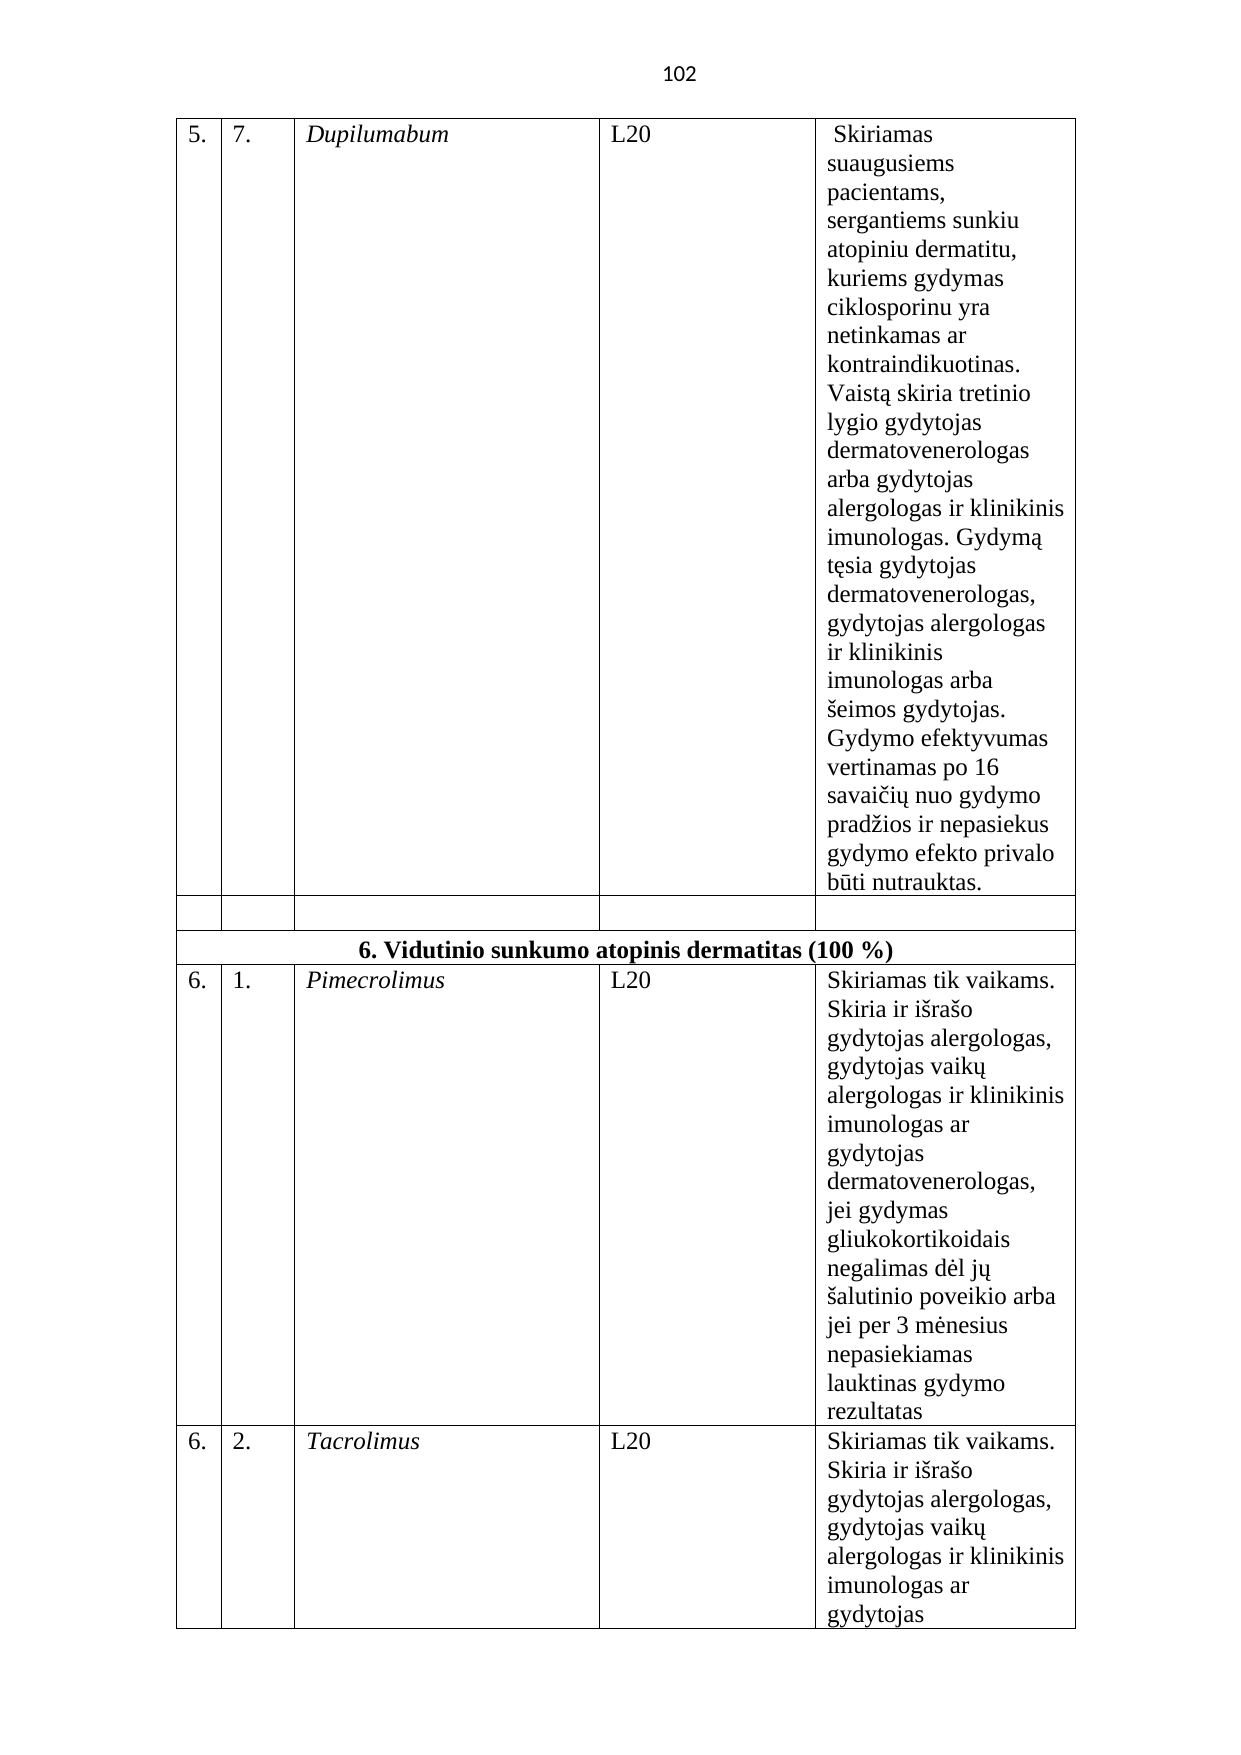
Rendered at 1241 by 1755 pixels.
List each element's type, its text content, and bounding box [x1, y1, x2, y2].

table_cell Skiriamas tik vaikams. Skiria ir išrašo gydytojas alergologas, gydytojas vaikų alergologas ir klinikinis imunologas ar gydytojas [816, 1426, 1075, 1627]
table_cell 1. [222, 965, 294, 1425]
table_cell [1100, 118, 1104, 895]
table_cell [177, 896, 221, 930]
table_cell [1085, 118, 1089, 895]
table_cell [222, 896, 294, 930]
table_cell [1104, 118, 1110, 895]
table_cell [1090, 1425, 1094, 1627]
table_cell 6. [177, 1426, 221, 1627]
table_cell 6. [177, 965, 221, 1425]
table_cell 7. [222, 119, 294, 895]
table_cell [1110, 118, 1123, 895]
table_cell [600, 896, 815, 930]
table_cell [1076, 118, 1080, 895]
table_cell 5. [177, 119, 221, 895]
table_cell 6. Vidutinio sunkumo atopinis dermatitas (100 %) [177, 931, 1075, 964]
table_cell [1110, 930, 1123, 964]
table_cell [1094, 930, 1099, 964]
table_cell [1104, 930, 1110, 964]
table_cell [1090, 895, 1094, 930]
table_cell [1110, 964, 1123, 1425]
table_cell L20 [600, 965, 815, 1425]
table_cell [1085, 930, 1089, 964]
table_cell [1100, 1425, 1104, 1627]
table_cell Pimecrolimus [295, 965, 599, 1425]
table_cell [1094, 895, 1099, 930]
table_cell L20 [600, 119, 815, 895]
table_cell [1085, 1425, 1089, 1627]
table_cell [1090, 930, 1094, 964]
table_cell [1110, 1425, 1123, 1627]
table_cell [1080, 895, 1085, 930]
table_cell [1100, 964, 1104, 1425]
table_cell Skiriamas tik vaikams. Skiria ir išrašo gydytojas alergologas, gydytojas vaikų alergologas ir klinikinis imunologas ar gydytojas dermatovenerologas, jei gydymas gliukokortikoidais negalimas dėl jų šalutinio poveikio arba jei per 3 mėnesius nepasiekiamas lauktinas gydymo rezultatas [816, 965, 1075, 1425]
table_cell [1080, 964, 1085, 1425]
table_cell [1085, 964, 1089, 1425]
table_cell L20 [600, 1426, 815, 1627]
table_cell [1076, 895, 1080, 930]
table_cell Skiriamas suaugusiems pacientams, sergantiems sunkiu atopiniu dermatitu, kuriems gydymas ciklosporinu yra netinkamas ar kontraindikuotinas. Vaistą skiria tretinio lygio gydytojas dermatovenerologas arba gydytojas alergologas ir klinikinis imunologas. Gydymą tęsia gydytojas dermatovenerologas, gydytojas alergologas ir klinikinis imunologas arba šeimos gydytojas. Gydymo efektyvumas vertinamas po 16 savaičių nuo gydymo pradžios ir nepasiekus gydymo efekto privalo būti nutrauktas. [816, 119, 1075, 895]
table_cell [1076, 964, 1080, 1425]
table_cell 2. [222, 1426, 294, 1627]
table_cell [1080, 118, 1085, 895]
table_cell [1085, 895, 1089, 930]
table_cell [1076, 1425, 1080, 1627]
table_cell [1100, 895, 1104, 930]
table_cell [1076, 930, 1080, 964]
table_cell Tacrolimus [295, 1426, 599, 1627]
table_cell [1104, 895, 1110, 930]
table_cell [1104, 964, 1110, 1425]
table_cell [295, 896, 599, 930]
table_cell [1110, 895, 1123, 930]
table_cell [1094, 118, 1099, 895]
table_cell [1080, 930, 1085, 964]
table_cell [1090, 964, 1094, 1425]
table_cell [1090, 118, 1094, 895]
table_cell [1094, 964, 1099, 1425]
table_cell [1100, 930, 1104, 964]
table_cell [1080, 1425, 1085, 1627]
table_cell Dupilumabum [295, 119, 599, 895]
table_cell [816, 896, 1075, 930]
table_cell [1104, 1425, 1110, 1627]
table_cell [1094, 1425, 1099, 1627]
